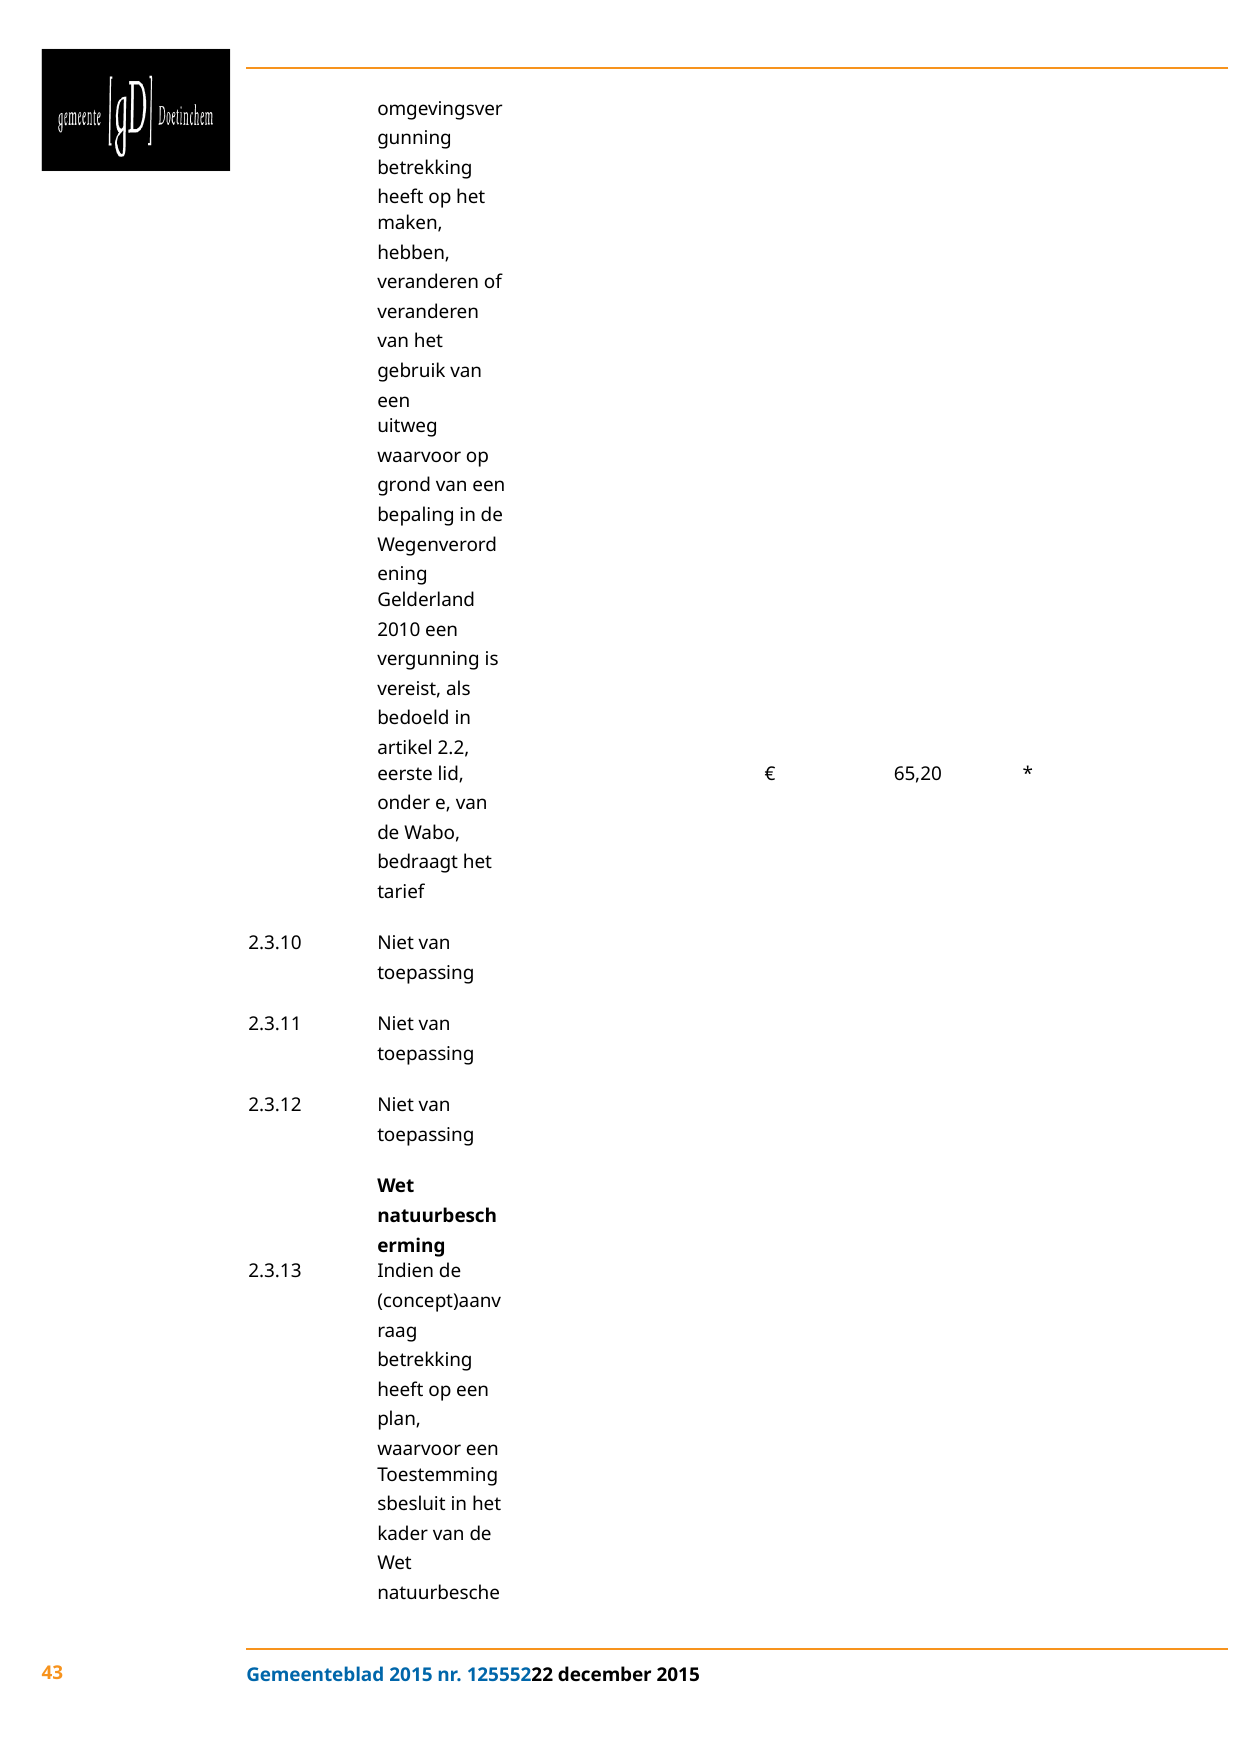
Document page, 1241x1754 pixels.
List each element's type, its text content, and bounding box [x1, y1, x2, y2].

table_cell maken, hebben, veranderen of veranderen van het gebruik van een [377, 209, 506, 412]
table_cell [894, 413, 1022, 586]
table_cell [764, 209, 893, 412]
table_cell [248, 95, 377, 209]
table_cell [506, 1147, 635, 1173]
table_cell uitweg waarvoor op grond van een bepaling in de Wegenverordening [377, 413, 506, 586]
table_cell [1023, 1173, 1152, 1258]
table_cell Wet natuurbescherming [377, 1173, 506, 1258]
table_cell [377, 1066, 506, 1092]
table_cell [635, 413, 764, 586]
table_cell [894, 1461, 1022, 1605]
table_cell [1023, 1461, 1152, 1605]
table_cell [248, 413, 377, 586]
table_cell [1023, 1092, 1152, 1147]
table_cell [894, 1092, 1022, 1147]
table_cell [248, 1066, 377, 1092]
table_cell [635, 1258, 764, 1461]
table_cell [764, 1258, 893, 1461]
table_cell 2.3.13 [248, 1258, 377, 1461]
table_cell [635, 586, 764, 760]
table_cell [506, 413, 635, 586]
table_cell [635, 1011, 764, 1066]
table_cell [506, 904, 635, 929]
table_cell [248, 1173, 377, 1258]
table_cell Indien de (concept)aanvraag betrekking heeft op een plan, waarvoor een [377, 1258, 506, 1461]
table_cell [248, 209, 377, 412]
table_cell omgevingsvergunning betrekking heeft op het [377, 95, 506, 209]
table_cell [894, 1011, 1022, 1066]
table_cell [894, 904, 1022, 929]
table_cell [764, 95, 893, 209]
table_cell [1023, 1011, 1152, 1066]
table_cell [1023, 904, 1152, 929]
table_cell [635, 95, 764, 209]
table_cell [635, 1066, 764, 1092]
table_cell [764, 1147, 893, 1173]
table_cell [635, 760, 764, 904]
table_cell [764, 413, 893, 586]
table_cell [894, 930, 1022, 985]
table_cell [1023, 209, 1152, 412]
table_cell 2.3.11 [248, 1011, 377, 1066]
table_cell [894, 209, 1022, 412]
table_cell [764, 586, 893, 760]
table_cell [635, 930, 764, 985]
table_cell [764, 904, 893, 929]
table_cell € [764, 760, 893, 904]
table_cell [1023, 95, 1152, 209]
table_cell 65,20 [894, 760, 1022, 904]
table_cell [248, 1147, 377, 1173]
table_cell eerste lid, onder e, van de Wabo, bedraagt het tarief [377, 760, 506, 904]
table_cell [635, 1461, 764, 1605]
table_cell [377, 1147, 506, 1173]
table_cell [506, 209, 635, 412]
table_cell [764, 1173, 893, 1258]
table_cell Gelderland 2010 een vergunning is vereist, als bedoeld in artikel 2.2, [377, 586, 506, 760]
table_cell [248, 1461, 377, 1605]
table_cell [635, 904, 764, 929]
table_cell [894, 1258, 1022, 1461]
table_cell [506, 1011, 635, 1066]
table_cell [377, 985, 506, 1011]
table_cell [635, 209, 764, 412]
table_cell [377, 904, 506, 929]
table_cell [1023, 985, 1152, 1011]
table_cell [248, 586, 377, 760]
table_cell Niet van toepassing [377, 1011, 506, 1066]
table_cell [506, 985, 635, 1011]
table_cell [1023, 1066, 1152, 1092]
table_cell [248, 985, 377, 1011]
table_cell [248, 904, 377, 929]
table_cell Toestemmingsbesluit in het kader van de Wet natuurbesche [377, 1461, 506, 1605]
table_cell [764, 1092, 893, 1147]
table_cell [635, 1173, 764, 1258]
table_cell [1023, 1147, 1152, 1173]
table_cell [894, 1173, 1022, 1258]
table_cell [764, 930, 893, 985]
table_cell [506, 1092, 635, 1147]
table_cell Niet van toepassing [377, 930, 506, 985]
table_cell [1023, 930, 1152, 985]
table_cell [1023, 413, 1152, 586]
table_cell Niet van toepassing [377, 1092, 506, 1147]
table_cell [506, 1173, 635, 1258]
table_cell [1023, 586, 1152, 760]
table_cell [764, 1066, 893, 1092]
table_cell [506, 760, 635, 904]
table_cell [506, 1461, 635, 1605]
table_cell [506, 586, 635, 760]
table_cell [506, 1258, 635, 1461]
table_cell [1023, 1258, 1152, 1461]
table_cell [894, 985, 1022, 1011]
table_cell [635, 1147, 764, 1173]
table_cell [764, 1011, 893, 1066]
table_cell [635, 985, 764, 1011]
picture [41, 47, 231, 172]
table_cell [506, 930, 635, 985]
table_cell [894, 1147, 1022, 1173]
table_cell [248, 760, 377, 904]
table_cell [635, 1092, 764, 1147]
table_cell [894, 586, 1022, 760]
table_cell [506, 1066, 635, 1092]
table_cell * [1023, 760, 1152, 904]
table_cell [894, 1066, 1022, 1092]
table_cell [764, 985, 893, 1011]
table_cell 2.3.12 [248, 1092, 377, 1147]
table_cell 2.3.10 [248, 930, 377, 985]
table_cell [894, 95, 1022, 209]
table_cell [764, 1461, 893, 1605]
table_cell [506, 95, 635, 209]
